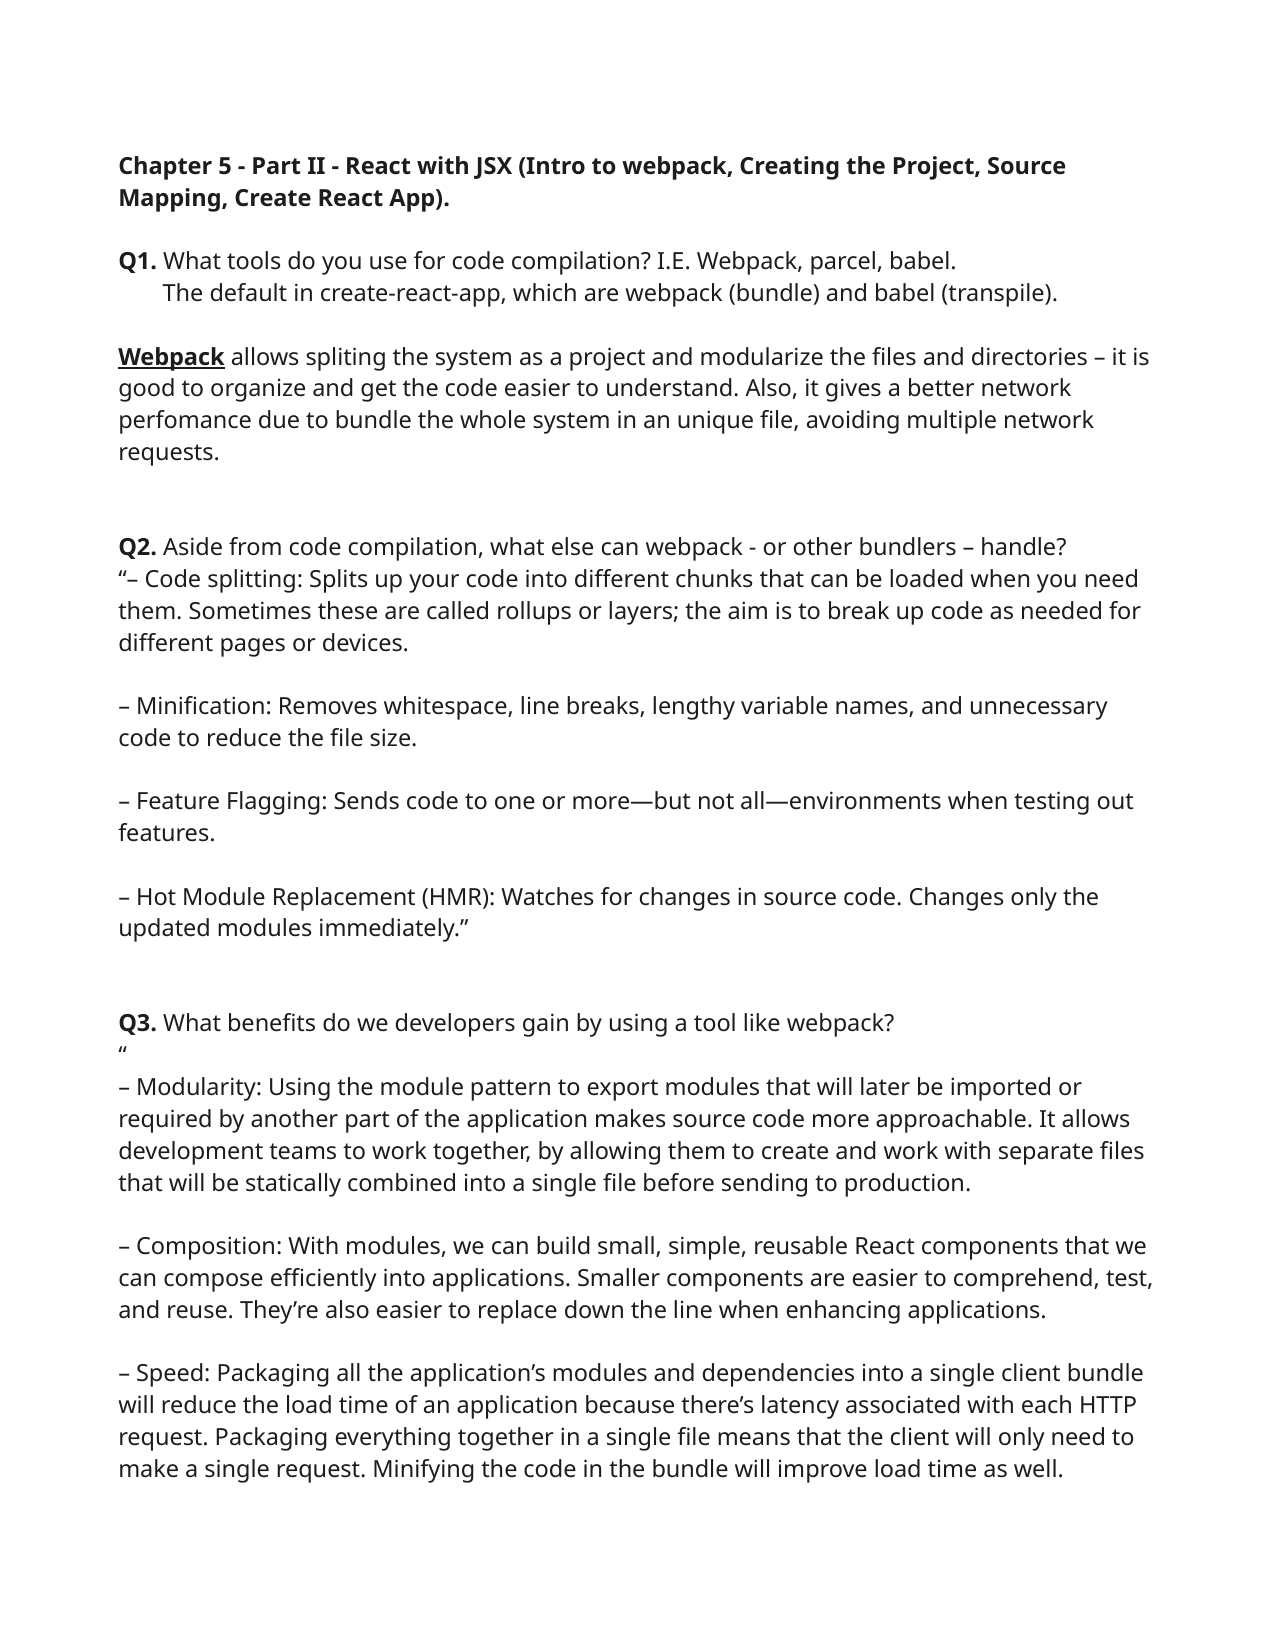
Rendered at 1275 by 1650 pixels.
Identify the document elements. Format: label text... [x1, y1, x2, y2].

text – Hot Module Replacement (HMR): Watches for changes in source code. Changes only the updated modules immediately.” [118, 880, 1157, 944]
text Q3. What benefits do we developers gain by using a tool like webpack? [118, 975, 1157, 1038]
text – Minification: Removes whitespace, line breaks, lengthy variable names, and unnecessary code to reduce the file size. [118, 689, 1157, 753]
text “ [118, 1038, 1157, 1070]
text – Modularity: Using the module pattern to export modules that will later be imported or required by another part of the application makes source code more approachable. It allows development teams to work together, by allowing them to create and work with separate files that will be statically combined into a single file before sending to production. [118, 1070, 1157, 1198]
text Webpack allows spliting the system as a project and modularize the files and directories – it is good to organize and get the code easier to understand. Also, it gives a better network perfomance due to bundle the whole system in an unique file, avoiding multiple network requests. [118, 340, 1157, 468]
text Q2. Aside from code compilation, what else can webpack - or other bundlers – handle? [118, 499, 1157, 562]
text The default in create-react-app, which are webpack (bundle) and babel (transpile). [118, 277, 1157, 308]
text Chapter 5 - Part II - React with JSX (Intro to webpack, Creating the Project, Source Mapping, Create React App). [118, 149, 1157, 213]
text – Composition: With modules, we can build small, simple, reusable React components that we can compose efficiently into applications. Smaller components are easier to comprehend, test, and reuse. They’re also easier to replace down the line when enhancing applications. [118, 1229, 1157, 1325]
text “– Code splitting: Splits up your code into different chunks that can be loaded when you need them. Sometimes these are called rollups or layers; the aim is to break up code as needed for different pages or devices. [118, 562, 1157, 658]
text – Speed: Packaging all the application’s modules and dependencies into a single client bundle will reduce the load time of an application because there’s latency associated with each HTTP request. Packaging everything together in a single file means that the client will only need to make a single request. Minifying the code in the bundle will improve load time as well. [118, 1357, 1157, 1484]
text – Feature Flagging: Sends code to one or more—but not all—environments when testing out features. [118, 784, 1157, 848]
text Q1. What tools do you use for code compilation? I.E. Webpack, parcel, babel. [118, 213, 1157, 277]
